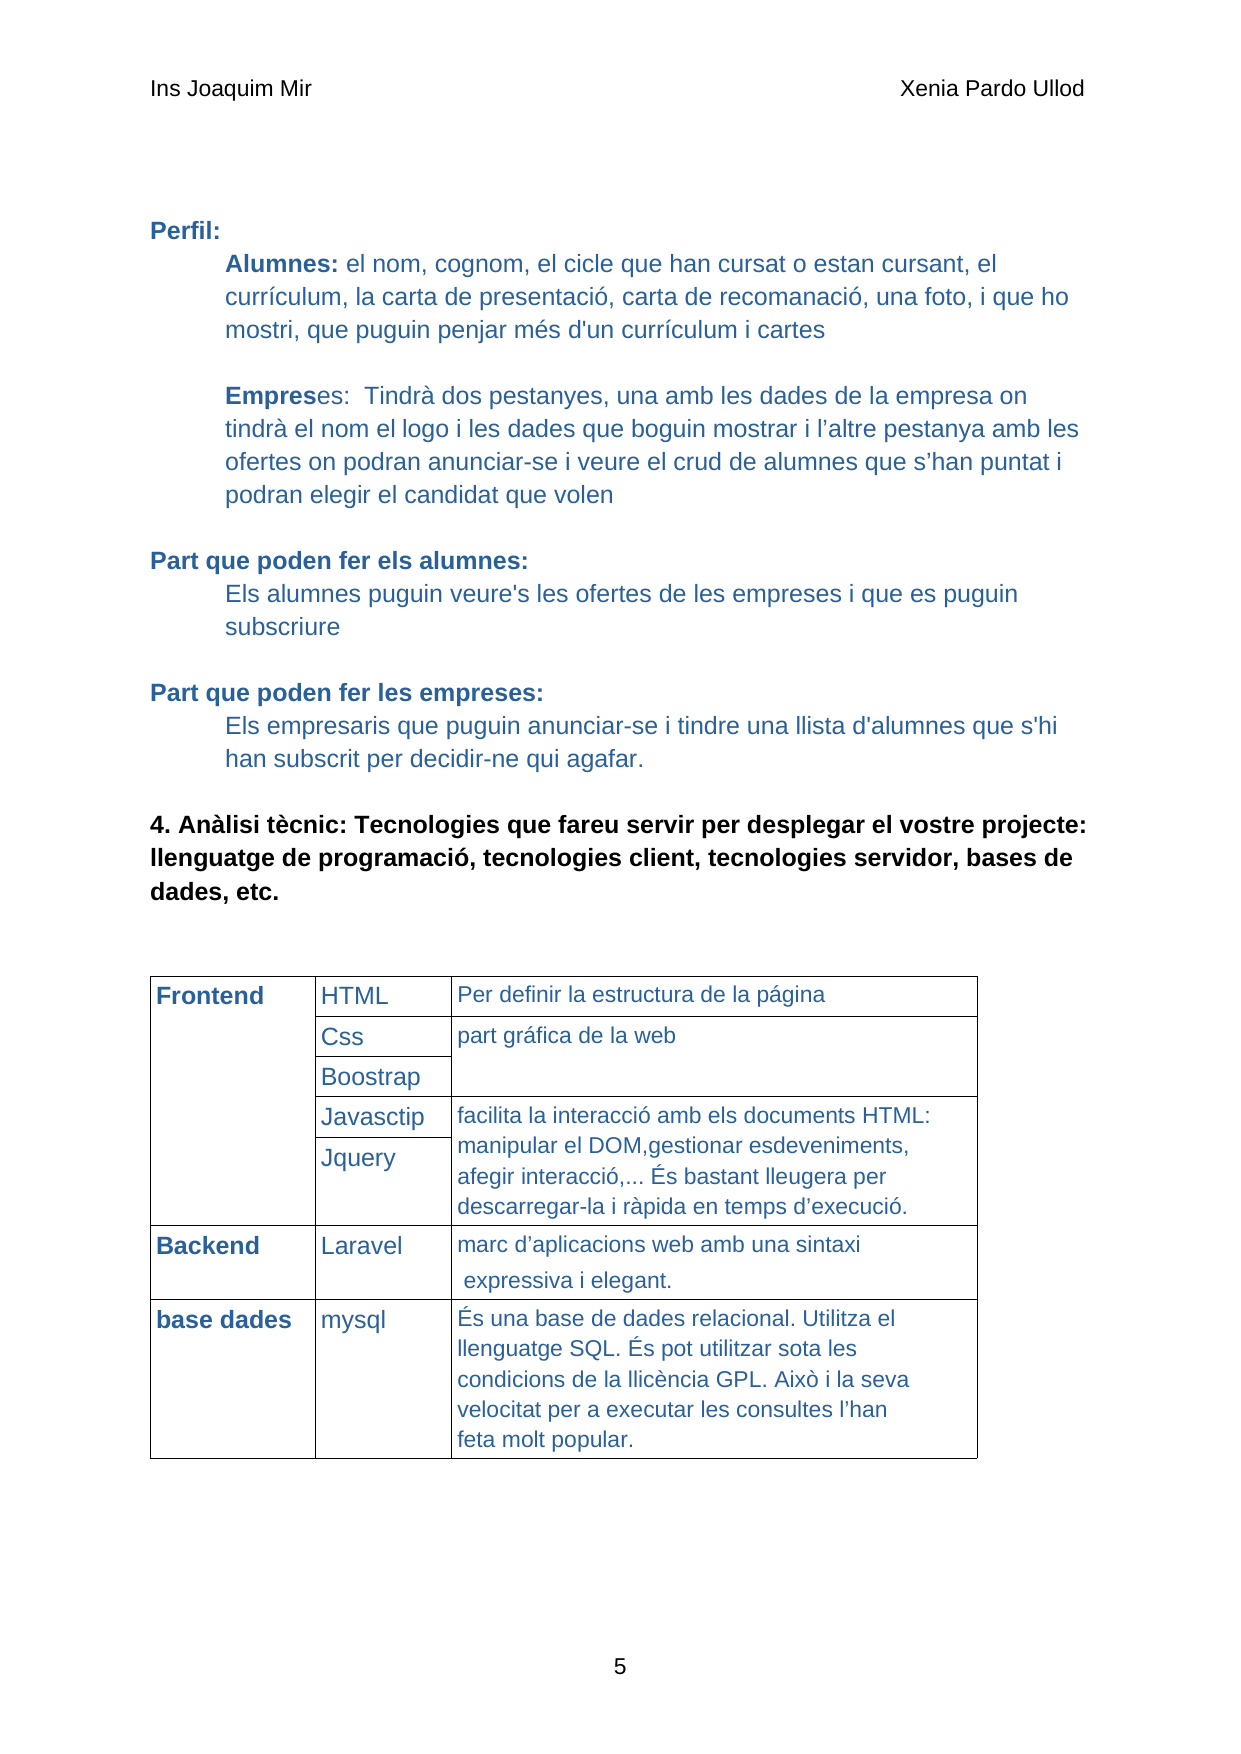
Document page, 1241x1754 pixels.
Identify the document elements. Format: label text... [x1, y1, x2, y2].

table_cell mysql [316, 1300, 451, 1458]
table_cell part gráfica de la web [452, 1017, 977, 1096]
text 4. Anàlisi tècnic: Tecnologies que fareu servir per desplegar el vostre projecte: llenguatge de programació, tecnologies client, tecnologies servidor, bases de dades, etc. [150, 810, 1090, 905]
text Empreses: Tindrà dos pestanyes, una amb les dades de la empresa on tindrà el nom el logo i les dades que boguin mostrar i l’altre pestanya amb les ofertes on podran anunciar-se i veure el crud de alumnes que s’han puntat i podran elegir el candidat que volen [150, 381, 1090, 509]
table_cell Boostrap [316, 1057, 451, 1096]
table_cell És una base de dades relacional. Utilitza el llenguatge SQL. És pot utilitzar sota les condicions de la llicència GPL. Això i la seva velocitat per a executar les consultes l’han feta molt popular. [452, 1300, 977, 1458]
table_cell Laravel [316, 1226, 451, 1299]
table_cell Javasctip [316, 1097, 451, 1137]
table_header Frontend [151, 977, 315, 1225]
table_cell Jquery [316, 1138, 451, 1225]
table_cell Css [316, 1017, 451, 1056]
table_cell marc d’aplicacions web amb una sintaxi expressiva i elegant. [452, 1226, 977, 1299]
text Part que poden fer els alumnes: [150, 546, 1090, 575]
table_cell Backend [151, 1226, 315, 1299]
table_cell base dades [151, 1300, 315, 1458]
text Alumnes: el nom, cognom, el cicle que han cursat o estan cursant, el currículum, la carta de presentació, carta de recomanació, una foto, i que ho mostri, que puguin penjar més d'un currículum i cartes [150, 249, 1090, 344]
text Perfil: [150, 216, 1090, 245]
table_header HTML [316, 977, 451, 1016]
table_header Per definir la estructura de la página [452, 977, 977, 1016]
table_cell facilita la interacció amb els documents HTML: manipular el DOM,gestionar esdeveniments, afegir interacció,... És bastant lleugera per descarregar-la i ràpida en temps d’execució. [452, 1097, 977, 1225]
text Part que poden fer les empreses: [150, 678, 1090, 707]
text Els alumnes puguin veure's les ofertes de les empreses i que es puguin subscriure [150, 579, 1090, 641]
text Els empresaris que puguin anunciar-se i tindre una llista d'alumnes que s'hi han subscrit per decidir-ne qui agafar. [150, 711, 1090, 773]
